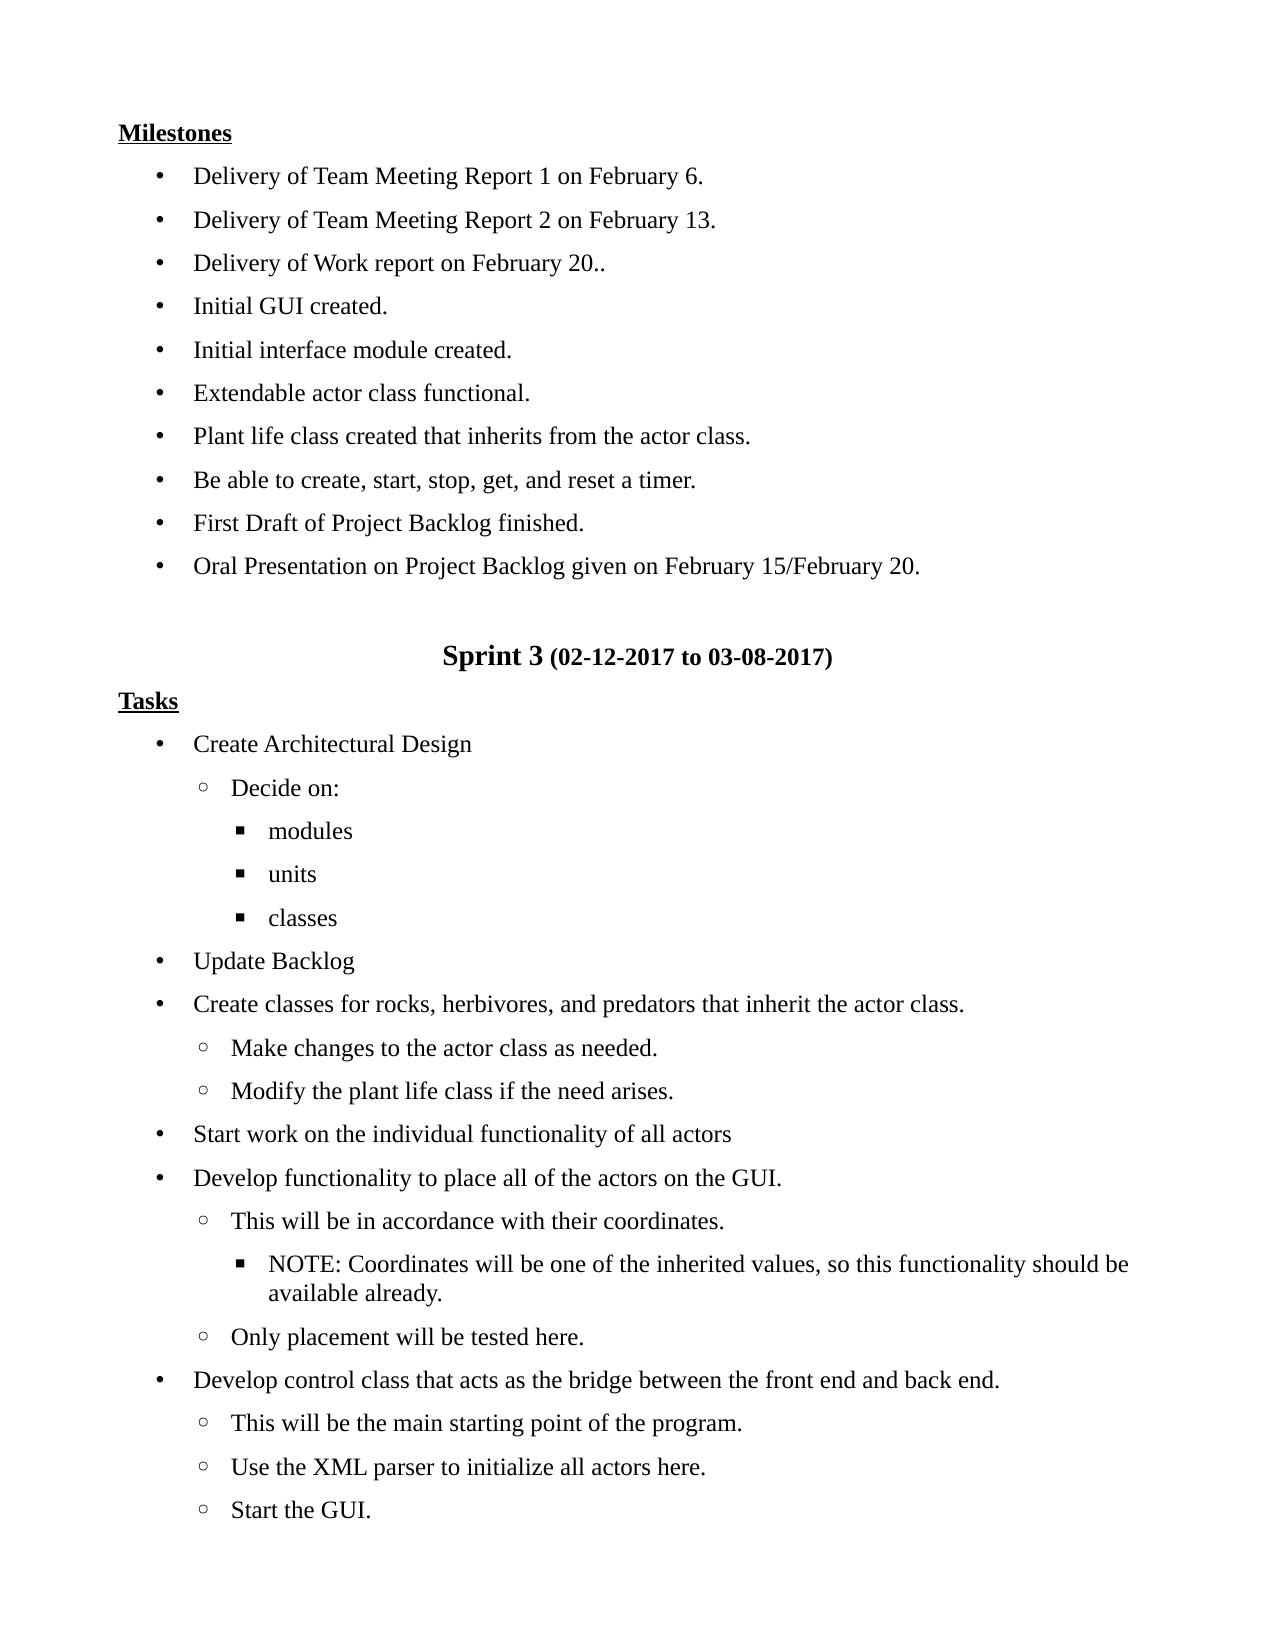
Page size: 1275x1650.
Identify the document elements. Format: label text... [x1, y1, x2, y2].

list First Draft of Project Backlog finished. [156, 508, 1157, 537]
list classes [231, 903, 1157, 932]
list Modify the plant life class if the need arises. [193, 1076, 1157, 1105]
list Create Architectural Design [156, 729, 1157, 758]
list This will be in accordance with their coordinates. [193, 1206, 1157, 1235]
list Extendable actor class functional. [156, 378, 1157, 407]
list Oral Presentation on Project Backlog given on February 15/February 20. [156, 551, 1157, 580]
list modules [231, 816, 1157, 845]
text Milestones [118, 118, 1157, 147]
list Delivery of Team Meeting Report 1 on February 6. [156, 161, 1157, 190]
list Initial interface module created. [156, 335, 1157, 363]
text Sprint 3 (02-12-2017 to 03-08-2017) [118, 638, 1157, 672]
list Initial GUI created. [156, 291, 1157, 320]
list Decide on: [193, 773, 1157, 802]
list Plant life class created that inherits from the actor class. [156, 421, 1157, 450]
list Develop functionality to place all of the actors on the GUI. [156, 1163, 1157, 1192]
list Start the GUI. [193, 1495, 1157, 1524]
list Create classes for rocks, herbivores, and predators that inherit the actor class. [156, 989, 1157, 1018]
list This will be the main starting point of the program. [193, 1408, 1157, 1437]
list Be able to create, start, stop, get, and reset a timer. [156, 465, 1157, 493]
list NOTE: Coordinates will be one of the inherited values, so this functionality should be available already. [231, 1249, 1157, 1307]
list Delivery of Team Meeting Report 2 on February 13. [156, 205, 1157, 233]
list Start work on the individual functionality of all actors [156, 1119, 1157, 1148]
list Update Backlog [156, 946, 1157, 975]
list Use the XML parser to initialize all actors here. [193, 1452, 1157, 1480]
list units [231, 859, 1157, 888]
text Tasks [118, 686, 1157, 715]
list Delivery of Work report on February 20.. [156, 248, 1157, 277]
list Develop control class that acts as the bridge between the front end and back end. [156, 1365, 1157, 1394]
list Make changes to the actor class as needed. [193, 1033, 1157, 1062]
list Only placement will be tested here. [193, 1322, 1157, 1350]
